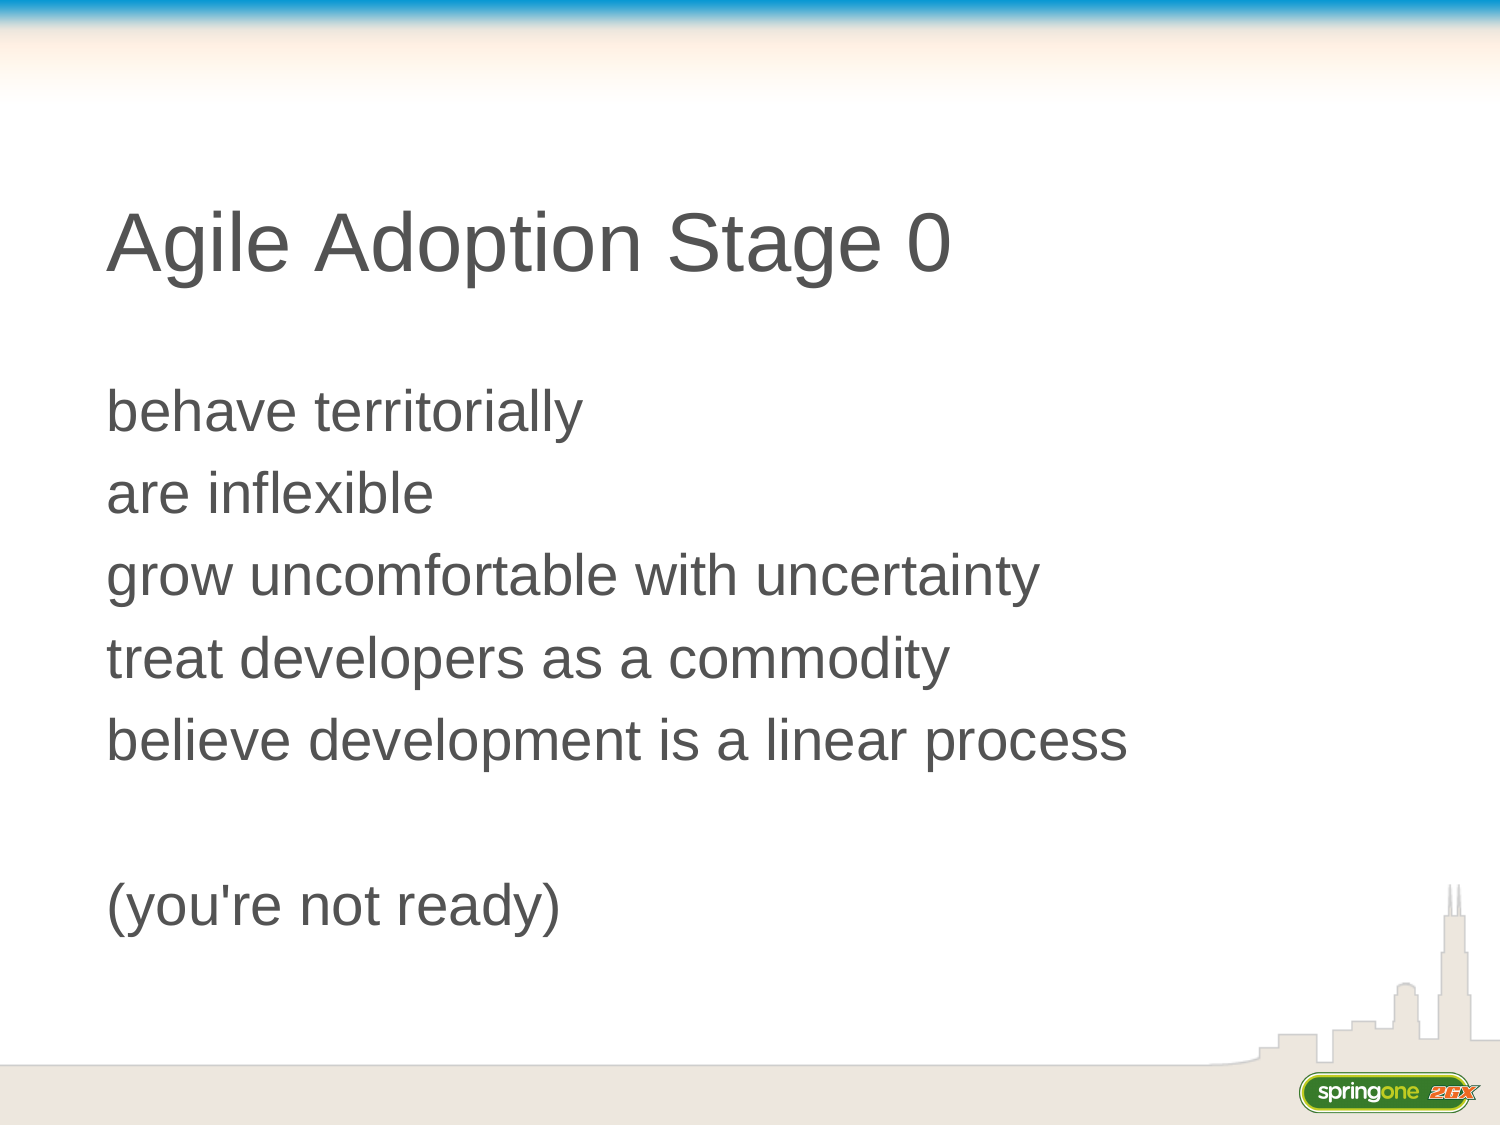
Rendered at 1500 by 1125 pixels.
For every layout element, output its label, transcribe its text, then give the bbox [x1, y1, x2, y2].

subtitle Agile Adoption Stage 0 behave territorially are inflexible grow uncomfortable with uncertainty treat developers as a commodity believe development is a linear process (you're not ready) [106, 86, 1488, 1039]
picture [0, 3, 1500, 1125]
